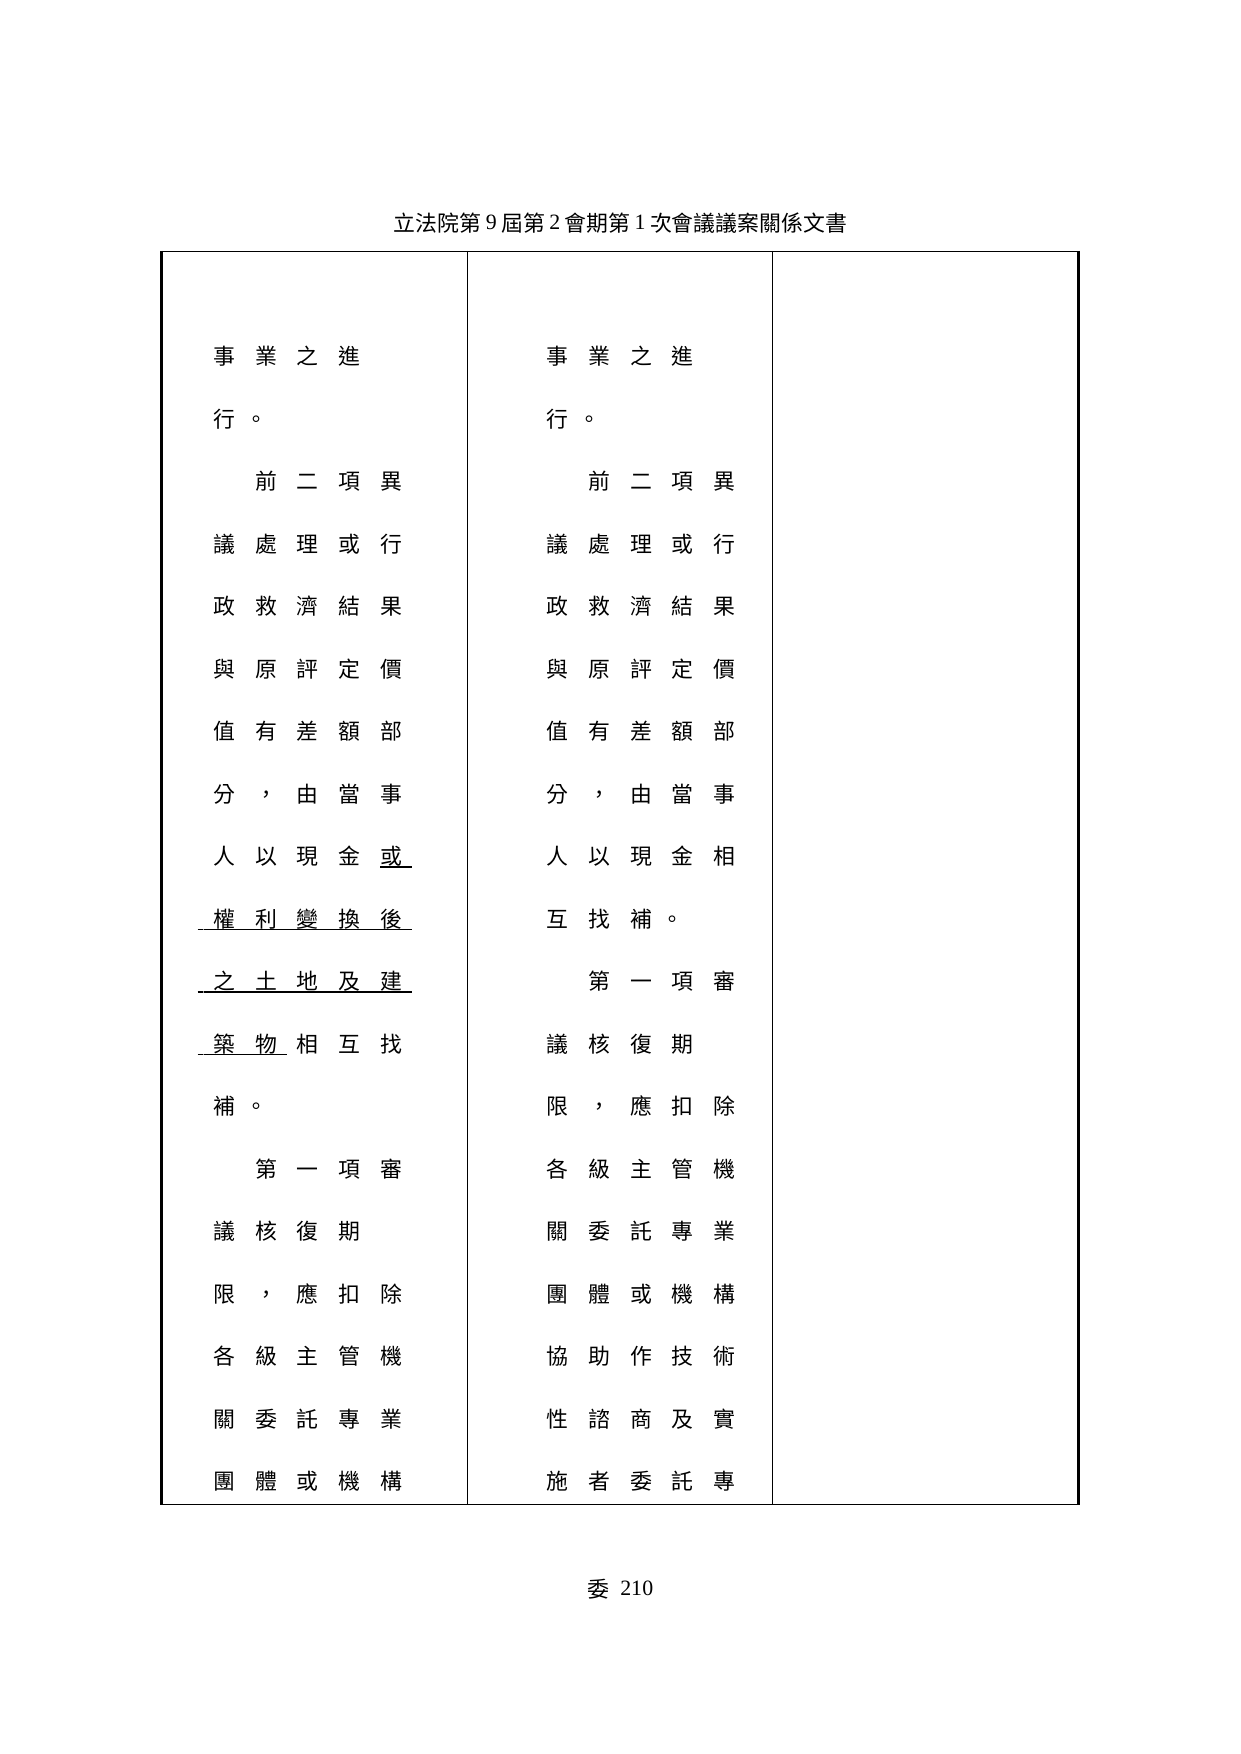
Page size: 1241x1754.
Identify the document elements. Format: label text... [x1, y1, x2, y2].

table_cell 事業之進行。 前二項異議處理或行政救濟結果與原評定價值有差額部分，由當事人以現金相互找補。 第一項審議核復期限，應扣除各級主管機關委託專業團體或機構協助作技術性諮商及實施者委託專 [468, 252, 772, 1504]
table_cell 事業之進行。 前二項異議處理或行政救濟結果與原評定價值有差額部分，由當事人以現金或權利變換後之土地及建築物相互找補。 第一項審議核復期限，應扣除各級主管機關委託專業團體或機構 [163, 252, 467, 1504]
table_cell [773, 252, 1077, 1504]
